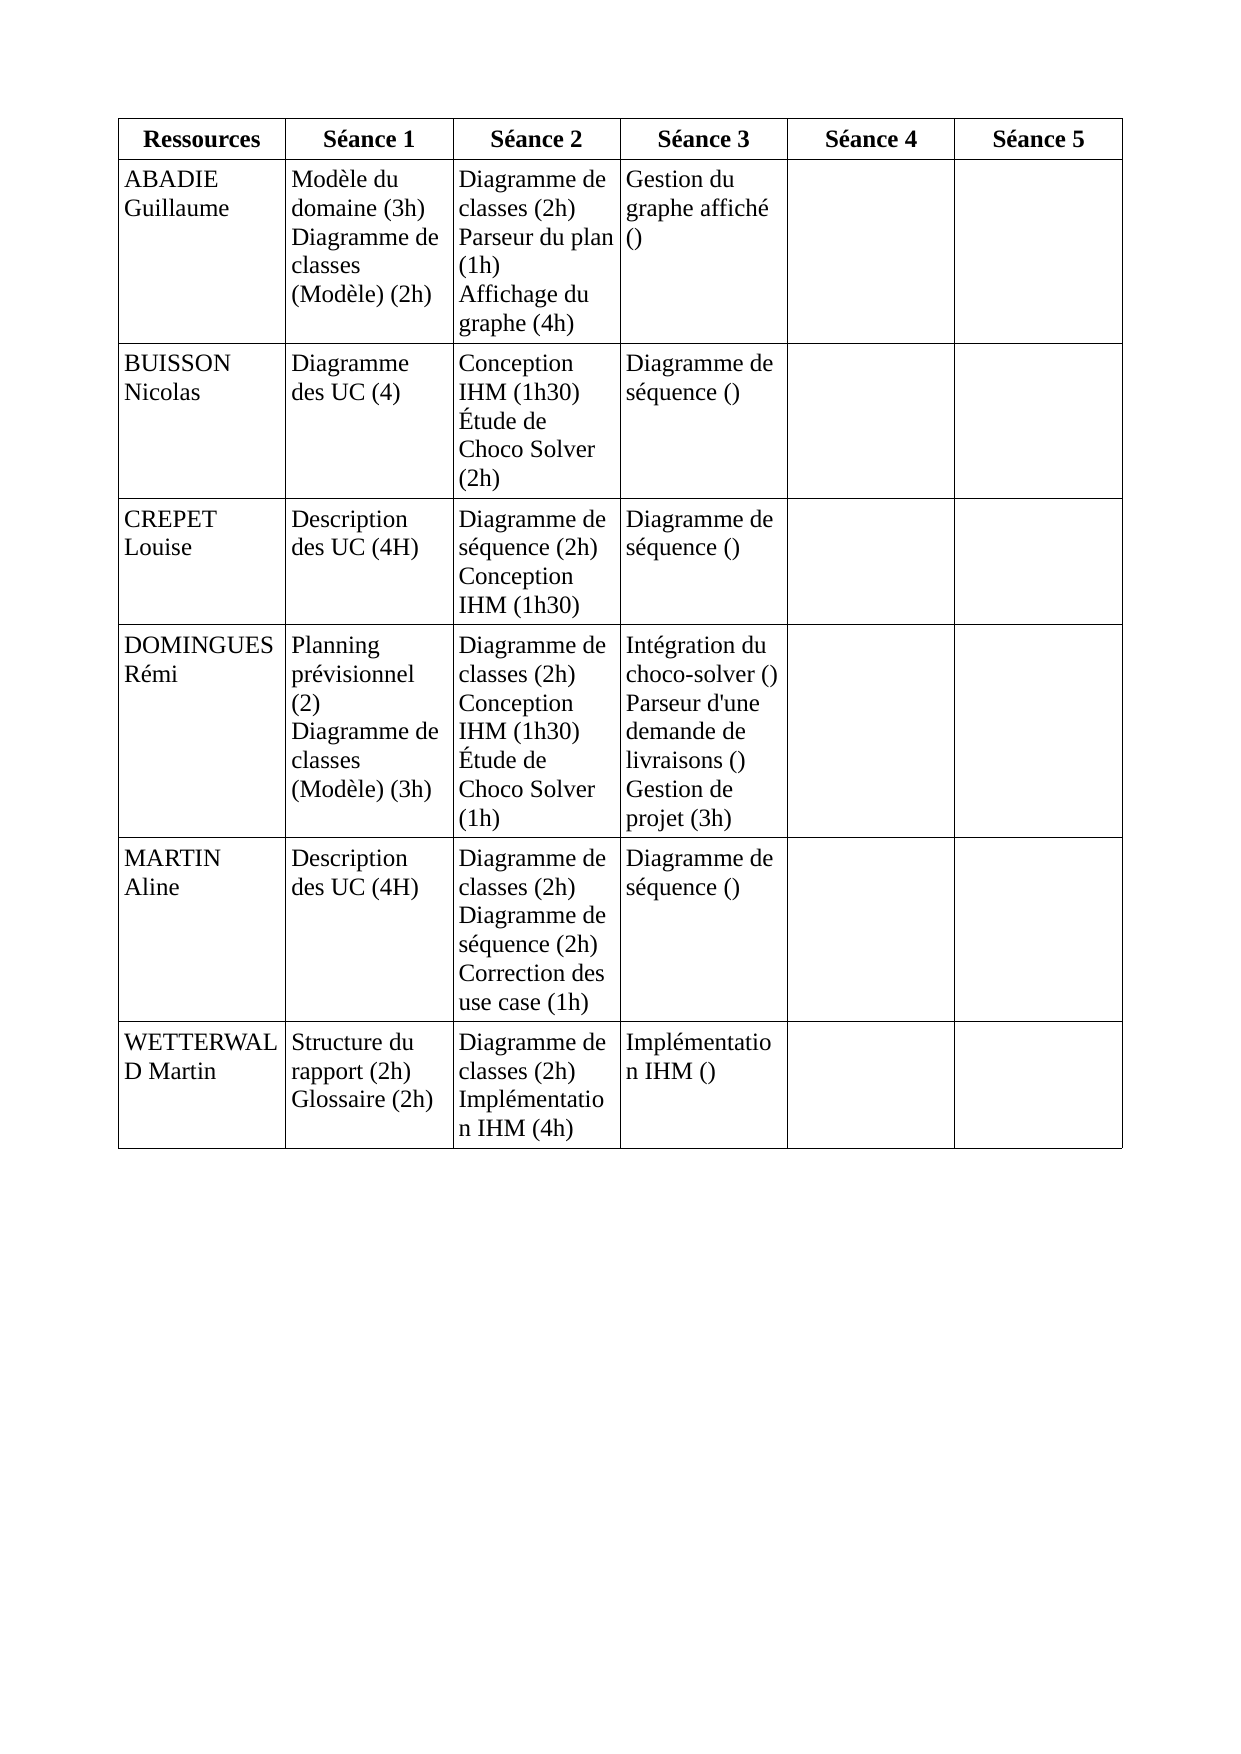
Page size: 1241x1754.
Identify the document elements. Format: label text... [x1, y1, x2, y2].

table_cell Gestion du graphe affiché () [621, 160, 787, 342]
table_cell Structure du rapport (2h) Glossaire (2h) [286, 1022, 453, 1148]
table_cell Description des UC (4H) [286, 499, 453, 624]
table_cell MARTIN Aline [119, 838, 285, 1021]
table_cell Diagramme de classes (2h) Implémentation IHM (4h) [454, 1022, 620, 1148]
table_cell Implémentation IHM () [621, 1022, 787, 1148]
table_cell Diagramme de séquence () [621, 344, 787, 498]
table_cell Planning prévisionnel (2) Diagramme de classes (Modèle) (3h) [286, 625, 453, 837]
table_header Séance 1 [286, 119, 453, 158]
table_cell WETTERWALD Martin [119, 1022, 285, 1148]
table_cell Intégration du choco-solver () Parseur d'une demande de livraisons () Gestion de projet (3h) [621, 625, 787, 837]
table_cell Diagramme de séquence () [621, 838, 787, 1021]
table_header Séance 4 [788, 119, 954, 158]
table_cell Diagramme de classes (2h) Diagramme de séquence (2h) Correction des use case (1h) [454, 838, 620, 1021]
table_cell [788, 625, 954, 837]
table_cell [955, 499, 1122, 624]
table_cell [955, 160, 1122, 342]
table_cell [955, 344, 1122, 498]
table_cell Diagramme de classes (2h) Conception IHM (1h30) Étude de Choco Solver (1h) [454, 625, 620, 837]
table_header Séance 5 [955, 119, 1122, 158]
table_cell BUISSON Nicolas [119, 344, 285, 498]
table_cell Diagramme de classes (2h) Parseur du plan (1h) Affichage du graphe (4h) [454, 160, 620, 342]
table_cell CREPET Louise [119, 499, 285, 624]
table_cell [788, 1022, 954, 1148]
table_cell Diagramme de séquence () [621, 499, 787, 624]
table_cell [955, 838, 1122, 1021]
table_cell [955, 1022, 1122, 1148]
table_cell Description des UC (4H) [286, 838, 453, 1021]
table_header Séance 2 [454, 119, 620, 158]
table_header Ressources [119, 119, 285, 158]
table_cell DOMINGUES Rémi [119, 625, 285, 837]
table_header Séance 3 [621, 119, 787, 158]
table_cell [955, 625, 1122, 837]
table_cell [788, 344, 954, 498]
table_cell [788, 160, 954, 342]
table_cell [788, 499, 954, 624]
table_cell Modèle du domaine (3h) Diagramme de classes (Modèle) (2h) [286, 160, 453, 342]
table_cell Diagramme de séquence (2h) Conception IHM (1h30) [454, 499, 620, 624]
table_cell [788, 838, 954, 1021]
table_cell ABADIE Guillaume [119, 160, 285, 342]
table_cell Conception IHM (1h30) Étude de Choco Solver (2h) [454, 344, 620, 498]
table_cell Diagramme des UC (4) [286, 344, 453, 498]
